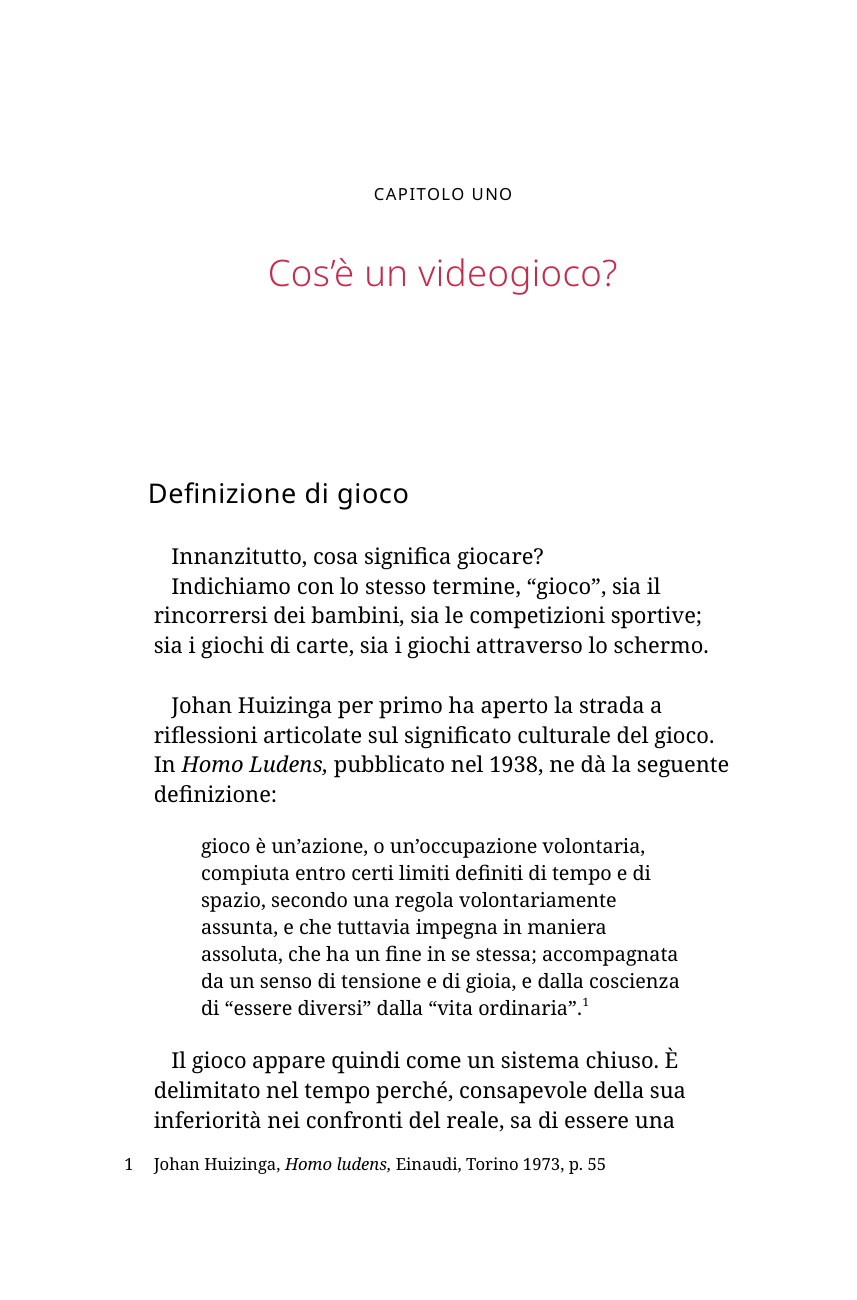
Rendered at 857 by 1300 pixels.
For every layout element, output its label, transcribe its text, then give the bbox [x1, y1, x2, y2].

subtitle Cos’è un videogioco? [153, 248, 732, 297]
subtitle Definizione di gioco [148, 474, 732, 511]
text Il gioco appare quindi come un sistema chiuso. È delimitato nel tempo perché, consapevole della sua inferiorità nei confronti del reale, sa di essere una [153, 1045, 732, 1134]
text Indichiamo con lo stesso termine, “gioco”, sia il rincorrersi dei bambini, sia le competizioni sportive; sia i giochi di carte, sia i giochi attraverso lo schermo. [153, 571, 732, 660]
subtitle Capitolo uno [153, 183, 732, 206]
text Johan Huizinga, Homo ludens, Einaudi, Torino 1973, p. 55 [124, 1152, 732, 1175]
text gioco è un’azione, o un’occupazione volontaria, compiuta entro certi limiti definiti di tempo e di spazio, secondo una regola volontariamente assunta, e che tuttavia impegna in maniera assoluta, che ha un fine in se stessa; accompagnata da un senso di tensione e di gioia, e dalla coscienza di “essere diversi” dalla “vita ordinaria”. [201, 833, 685, 1021]
text Innanzitutto, cosa significa giocare? [153, 541, 732, 571]
text Johan Huizinga per primo ha aperto la strada a riflessioni articolate sul significato culturale del gioco. In Homo Ludens, pubblicato nel 1938, ne dà la seguente definizione: [153, 690, 732, 809]
